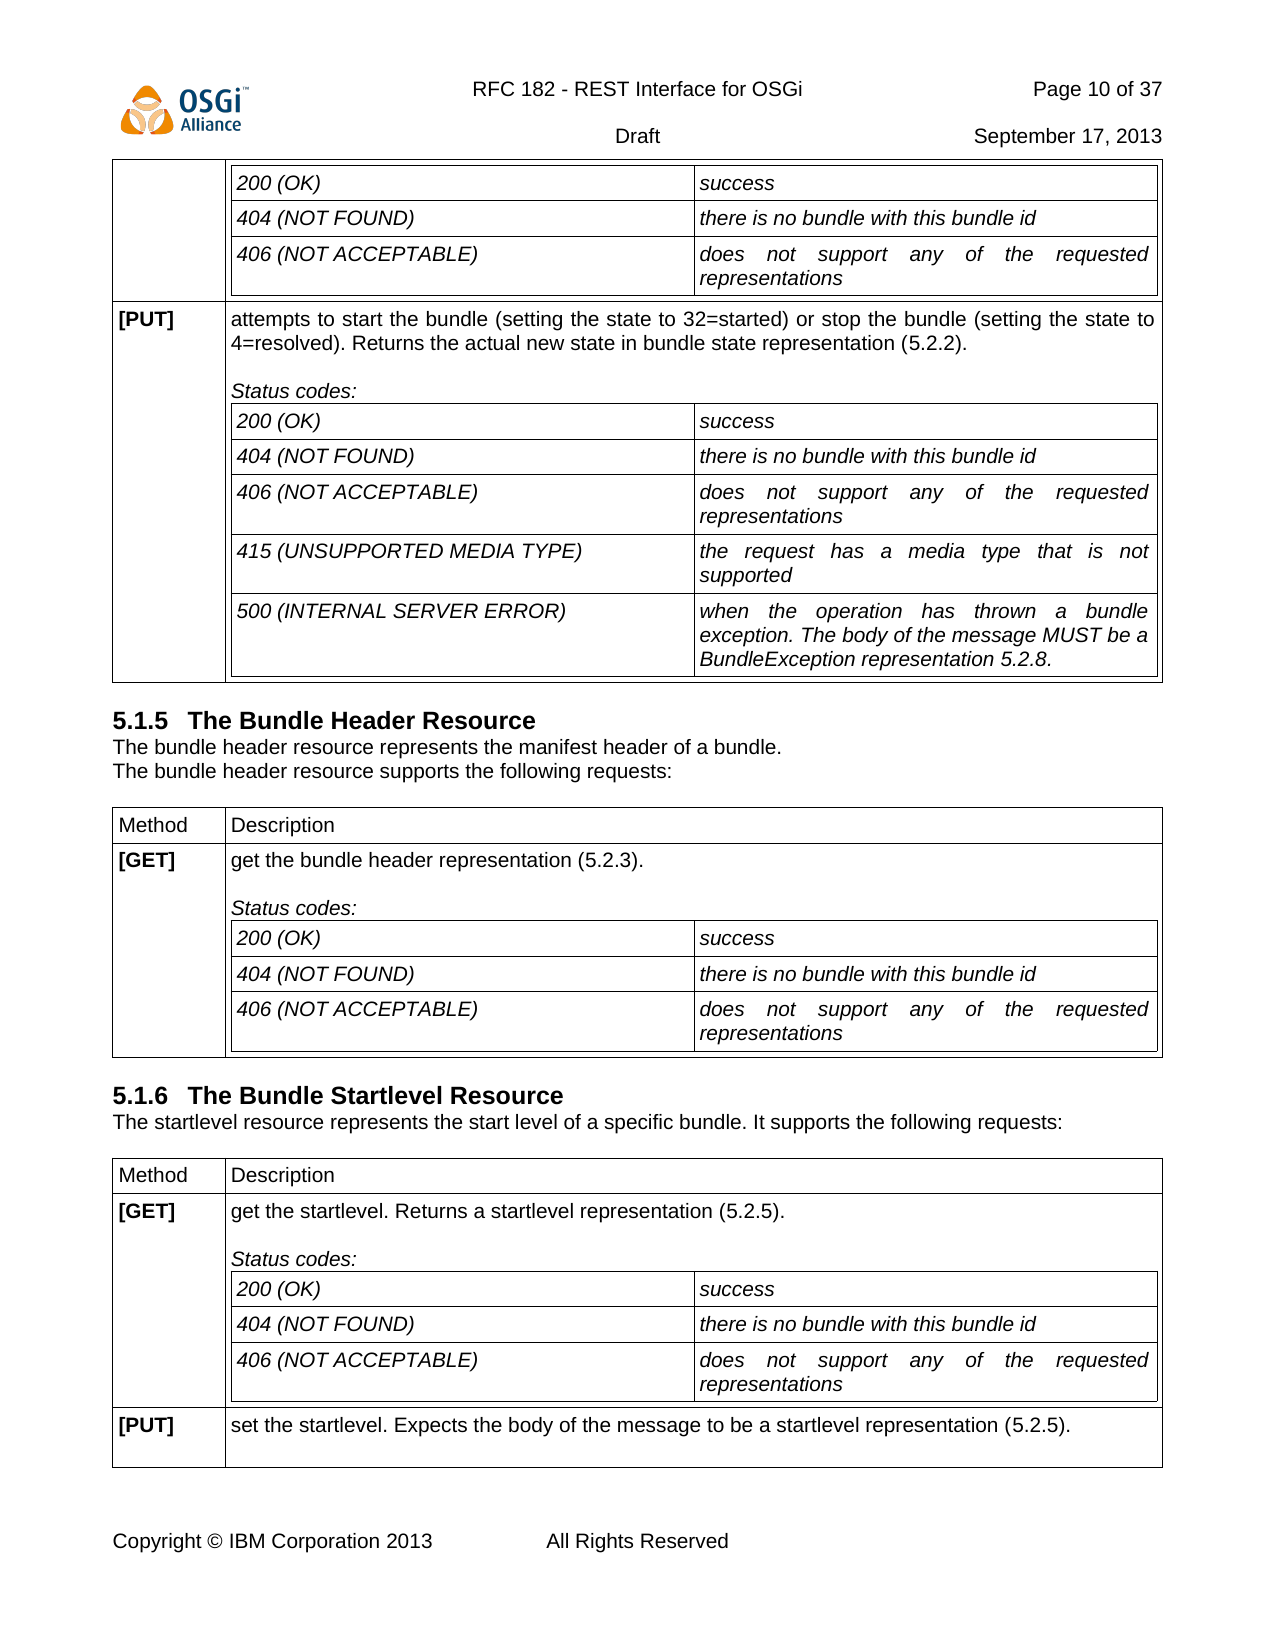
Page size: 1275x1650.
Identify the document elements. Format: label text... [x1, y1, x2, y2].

table_cell [GET] [113, 1194, 225, 1407]
table_cell when the operation has thrown a bundle exception. The body of the message MUST be a BundleException representation 5.2.8. [695, 594, 1157, 676]
table_cell 415 (UNSUPPORTED MEDIA TYPE) [232, 535, 694, 593]
table_cell [GET] [113, 844, 225, 1057]
table_cell [PUT] [113, 302, 225, 682]
table_header 200 (OK) [232, 1272, 694, 1306]
text The bundle header resource represents the manifest header of a bundle. [112, 735, 1162, 759]
table_cell [226, 160, 1162, 301]
table_cell 406 (NOT ACCEPTABLE) [232, 475, 694, 533]
table_cell 406 (NOT ACCEPTABLE) [232, 992, 694, 1051]
table_header success [695, 404, 1157, 438]
table_cell there is no bundle with this bundle id [695, 1307, 1157, 1342]
table_header Method [113, 1159, 225, 1193]
table_cell [PUT] [113, 1408, 225, 1467]
table_header success [695, 921, 1157, 956]
table_header Description [226, 808, 1162, 842]
subtitle The Bundle Header Resource [112, 706, 1162, 735]
table_header 200 (OK) [232, 166, 694, 200]
table_cell set the startlevel. Expects the body of the message to be a startlevel representation (5.2.5). [226, 1408, 1162, 1467]
table_cell 404 (NOT FOUND) [232, 1307, 694, 1342]
table_cell attempts to start the bundle (setting the state to 32=started) or stop the bundle (setting the state to 4=resolved). Returns the actual new state in bundle state representation (5.2.2). Status codes: [226, 302, 1162, 682]
table_cell 406 (NOT ACCEPTABLE) [232, 237, 694, 295]
text The bundle header resource supports the following requests: [112, 759, 1162, 783]
table_cell does not support any of the requested representations [695, 992, 1157, 1051]
table_header Method [113, 808, 225, 842]
subtitle The Bundle Startlevel Resource [112, 1081, 1162, 1109]
table_cell there is no bundle with this bundle id [695, 201, 1157, 236]
table_cell 404 (NOT FOUND) [232, 201, 694, 236]
table_cell does not support any of the requested representations [695, 475, 1157, 533]
table_header success [695, 166, 1157, 200]
table_cell 404 (NOT FOUND) [232, 957, 694, 991]
table_header 200 (OK) [232, 921, 694, 956]
text The startlevel resource represents the start level of a specific bundle. It supports the following requests: [112, 1109, 1162, 1133]
table_cell get the bundle header representation (5.2.3). Status codes: [226, 844, 1162, 1057]
table_header 200 (OK) [232, 404, 694, 438]
table_cell does not support any of the requested representations [695, 237, 1157, 295]
table_cell 500 (INTERNAL SERVER ERROR) [232, 594, 694, 676]
picture [113, 78, 257, 142]
table_header success [695, 1272, 1157, 1306]
table_header Description [226, 1159, 1162, 1193]
table_cell [113, 160, 225, 301]
table_cell there is no bundle with this bundle id [695, 440, 1157, 474]
table_cell the request has a media type that is not supported [695, 535, 1157, 593]
table_cell get the startlevel. Returns a startlevel representation (5.2.5). Status codes: [226, 1194, 1162, 1407]
table_cell 406 (NOT ACCEPTABLE) [232, 1343, 694, 1401]
table_cell there is no bundle with this bundle id [695, 957, 1157, 991]
table_cell does not support any of the requested representations [695, 1343, 1157, 1401]
table_cell 404 (NOT FOUND) [232, 440, 694, 474]
